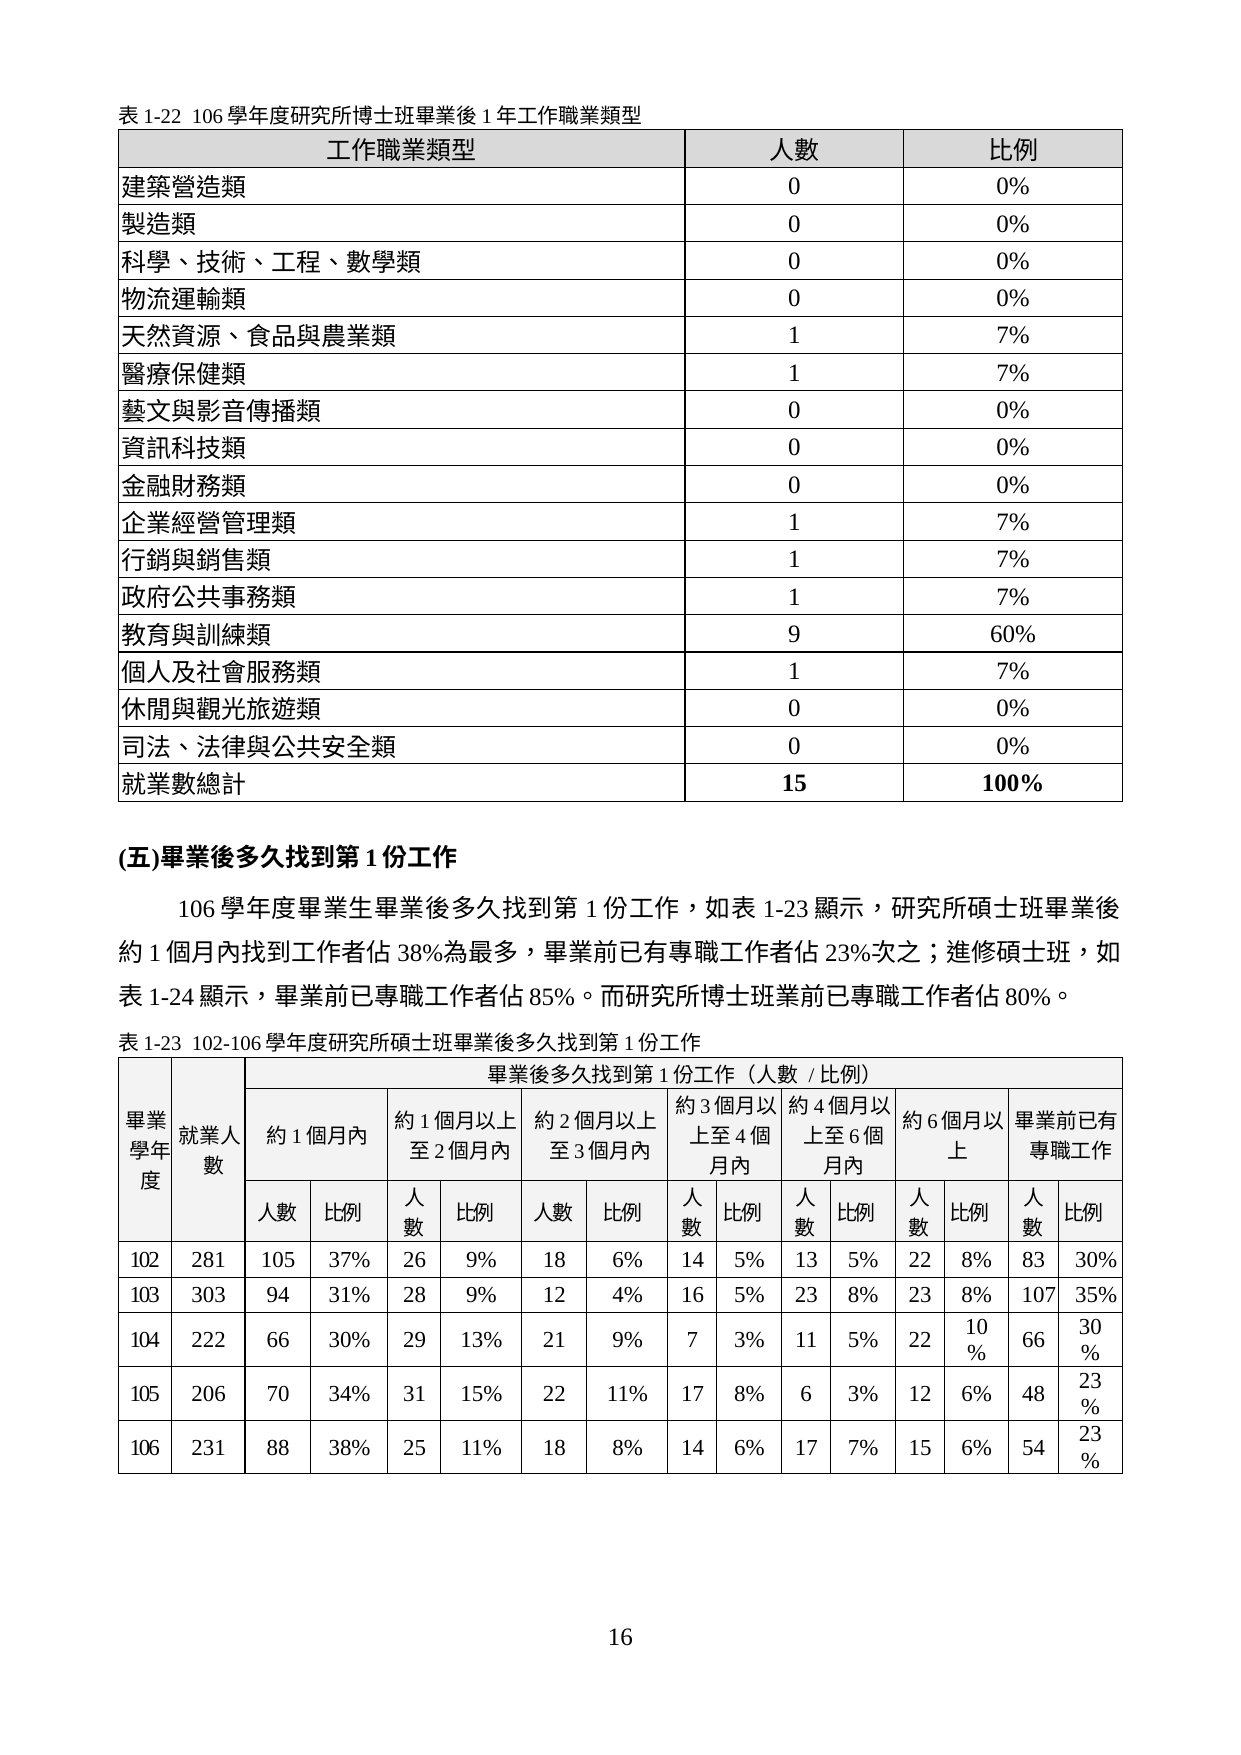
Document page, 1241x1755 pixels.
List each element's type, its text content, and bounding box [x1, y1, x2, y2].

table_cell 司法、法律與公共安全類 [119, 727, 684, 763]
table_cell 28 [388, 1278, 440, 1312]
table_cell 9% [587, 1313, 667, 1366]
table_cell 比例 [311, 1181, 387, 1241]
table_cell 科學、技術、工程、數學類 [119, 242, 684, 278]
table_cell 8% [831, 1278, 895, 1312]
table_cell 5% [717, 1278, 781, 1312]
table_cell 12 [896, 1367, 944, 1419]
table_cell 1 [686, 503, 903, 539]
table_cell 6% [587, 1242, 667, 1277]
table_cell 0 [686, 690, 903, 726]
table_cell 1 [686, 653, 903, 689]
table_cell 0 [686, 242, 903, 278]
table_cell 金融財務類 [119, 466, 684, 502]
table_cell 105 [119, 1367, 171, 1419]
table_cell 醫療保健類 [119, 354, 684, 390]
table_cell 天然資源、食品與農業類 [119, 317, 684, 353]
table_cell 18 [522, 1242, 586, 1277]
table_cell 231 [172, 1421, 244, 1473]
table_cell 教育與訓練類 [119, 615, 684, 651]
table_cell 14 [668, 1242, 716, 1277]
table_cell 4% [587, 1278, 667, 1312]
table_cell 5% [831, 1242, 895, 1277]
table_cell 206 [172, 1367, 244, 1419]
table_cell 31 [388, 1367, 440, 1419]
table_cell 48 [1009, 1367, 1058, 1419]
table_cell 12 [522, 1278, 586, 1312]
table_cell 7% [904, 354, 1122, 390]
table_cell 比例 [1059, 1181, 1122, 1241]
table_cell 17 [668, 1367, 716, 1419]
table_cell 22 [896, 1242, 944, 1277]
table_cell 0 [686, 466, 903, 502]
table_cell 102 [119, 1242, 171, 1277]
table_cell 37% [311, 1242, 387, 1277]
table_cell 0% [904, 391, 1122, 428]
table_cell 8% [587, 1421, 667, 1473]
text (五)畢業後多久找到第1份工作 [118, 837, 1122, 874]
table_cell 0% [904, 280, 1122, 316]
table_cell 0% [904, 168, 1122, 204]
table_cell 107 [1009, 1278, 1058, 1312]
table_header 就業人數 [172, 1058, 244, 1241]
table_cell 人數 [782, 1181, 830, 1241]
table_cell 0 [686, 280, 903, 316]
table_cell 14 [668, 1421, 716, 1473]
table_cell 18 [522, 1421, 586, 1473]
table_cell 約6個月以上 [896, 1089, 1008, 1180]
table_cell 資訊科技類 [119, 429, 684, 465]
table_cell 0% [904, 429, 1122, 465]
table_cell 比例 [831, 1181, 895, 1241]
table_cell 9% [441, 1242, 521, 1277]
table_cell 建築營造類 [119, 168, 684, 204]
table_cell 103 [119, 1278, 171, 1312]
table_cell 11 [782, 1313, 830, 1366]
table_cell 0 [686, 391, 903, 428]
table_cell 約2個月以上至3個月內 [522, 1089, 667, 1180]
table_cell 約3個月以上至4個月內 [668, 1089, 781, 1180]
table_cell 25 [388, 1421, 440, 1473]
table_cell 人數 [1009, 1181, 1058, 1241]
table_cell 83 [1009, 1242, 1058, 1277]
table_cell 10% [945, 1313, 1008, 1366]
table_header 工作職業類型 [119, 130, 684, 167]
table_cell 人數 [896, 1181, 944, 1241]
table_cell 0 [686, 727, 903, 763]
text 表1-23 102-106學年度研究所碩士班畢業後多久找到第1份工作 [118, 1027, 1122, 1057]
table_cell 1 [686, 354, 903, 390]
table_cell 7 [668, 1313, 716, 1366]
table_cell 就業數總計 [119, 764, 684, 801]
table_header 畢業學年度 [119, 1058, 171, 1241]
table_cell 54 [1009, 1421, 1058, 1473]
table_cell 7% [904, 503, 1122, 539]
table_cell 7% [904, 578, 1122, 614]
table_cell 7% [904, 541, 1122, 577]
table_cell 物流運輸類 [119, 280, 684, 316]
table_cell 13% [441, 1313, 521, 1366]
table_cell 30% [311, 1313, 387, 1366]
table_cell 23% [1059, 1367, 1122, 1419]
table_cell 303 [172, 1278, 244, 1312]
table_cell 0 [686, 205, 903, 241]
table_cell 66 [246, 1313, 310, 1366]
table_cell 比例 [587, 1181, 667, 1241]
table_cell 9% [441, 1278, 521, 1312]
table_cell 藝文與影音傳播類 [119, 391, 684, 428]
table_cell 106 [119, 1421, 171, 1473]
table_cell 畢業前已有專職工作 [1009, 1089, 1122, 1180]
table_cell 製造類 [119, 205, 684, 241]
table_cell 6% [945, 1421, 1008, 1473]
table_cell 13 [782, 1242, 830, 1277]
table_cell 休閒與觀光旅遊類 [119, 690, 684, 726]
table_header 人數 [686, 130, 903, 167]
table_cell 70 [246, 1367, 310, 1419]
table_header 比例 [904, 130, 1122, 167]
table_cell 0% [904, 690, 1122, 726]
table_cell 6% [945, 1367, 1008, 1419]
table_cell 31% [311, 1278, 387, 1312]
table_cell 23 [782, 1278, 830, 1312]
table_cell 0 [686, 168, 903, 204]
table_cell 0 [686, 429, 903, 465]
table_cell 22 [896, 1313, 944, 1366]
table_cell 7% [904, 653, 1122, 689]
table_cell 個人及社會服務類 [119, 653, 684, 689]
text 106學年度畢業生畢業後多久找到第1份工作，如表1-23顯示，研究所碩士班畢業後約1個月內找到工作者佔38%為最多，畢業前已有專職工作者佔23%次之；進修碩士班，如表1-24顯示，畢業前已專職工作者佔85%。而研究所博士班業前已專職工作者佔80%。 [118, 883, 1122, 1014]
table_cell 企業經營管理類 [119, 503, 684, 539]
table_cell 7% [831, 1421, 895, 1473]
table_cell 0% [904, 205, 1122, 241]
table_cell 行銷與銷售類 [119, 541, 684, 577]
table_cell 政府公共事務類 [119, 578, 684, 614]
table_cell 104 [119, 1313, 171, 1366]
table_cell 約1個月內 [246, 1089, 387, 1180]
table_cell 1 [686, 317, 903, 353]
table_cell 22 [522, 1367, 586, 1419]
table_cell 5% [831, 1313, 895, 1366]
table_cell 60% [904, 615, 1122, 651]
table_cell 0% [904, 727, 1122, 763]
table_cell 15% [441, 1367, 521, 1419]
table_cell 23 [896, 1278, 944, 1312]
table_cell 1 [686, 541, 903, 577]
table_cell 15 [896, 1421, 944, 1473]
table_cell 人數 [246, 1181, 310, 1241]
table_cell 21 [522, 1313, 586, 1366]
table_cell 比例 [441, 1181, 521, 1241]
table_cell 約4個月以上至6個月內 [782, 1089, 895, 1180]
table_cell 0% [904, 242, 1122, 278]
table_cell 38% [311, 1421, 387, 1473]
table_cell 94 [246, 1278, 310, 1312]
table_cell 30% [1059, 1242, 1122, 1277]
table_cell 35% [1059, 1278, 1122, 1312]
table_cell 23% [1059, 1421, 1122, 1473]
table_cell 3% [831, 1367, 895, 1419]
table_cell 比例 [717, 1181, 781, 1241]
table_cell 66 [1009, 1313, 1058, 1366]
text 表1-22 106學年度研究所博士班畢業後1年工作職業類型 [118, 99, 1122, 129]
table_cell 281 [172, 1242, 244, 1277]
table_cell 0% [904, 466, 1122, 502]
table_cell 34% [311, 1367, 387, 1419]
table_cell 人數 [388, 1181, 440, 1241]
table_cell 29 [388, 1313, 440, 1366]
table_cell 11% [587, 1367, 667, 1419]
table_cell 9 [686, 615, 903, 651]
table_cell 人數 [668, 1181, 716, 1241]
table_cell 30% [1059, 1313, 1122, 1366]
table_cell 100% [904, 764, 1122, 801]
table_cell 16 [668, 1278, 716, 1312]
table_cell 人數 [522, 1181, 586, 1241]
table_cell 約1個月以上至2個月內 [388, 1089, 521, 1180]
table_cell 8% [717, 1367, 781, 1419]
table_cell 222 [172, 1313, 244, 1366]
table_header 畢業後多久找到第1份工作（人數 / 比例） [246, 1058, 1122, 1088]
table_cell 比例 [945, 1181, 1008, 1241]
table_cell 88 [246, 1421, 310, 1473]
table_cell 11% [441, 1421, 521, 1473]
table_cell 5% [717, 1242, 781, 1277]
table_cell 105 [246, 1242, 310, 1277]
table_cell 3% [717, 1313, 781, 1366]
table_cell 15 [686, 764, 903, 801]
table_cell 8% [945, 1242, 1008, 1277]
table_cell 8% [945, 1278, 1008, 1312]
table_cell 17 [782, 1421, 830, 1473]
table_cell 6% [717, 1421, 781, 1473]
table_cell 6 [782, 1367, 830, 1419]
table_cell 1 [686, 578, 903, 614]
table_cell 7% [904, 317, 1122, 353]
table_cell 26 [388, 1242, 440, 1277]
